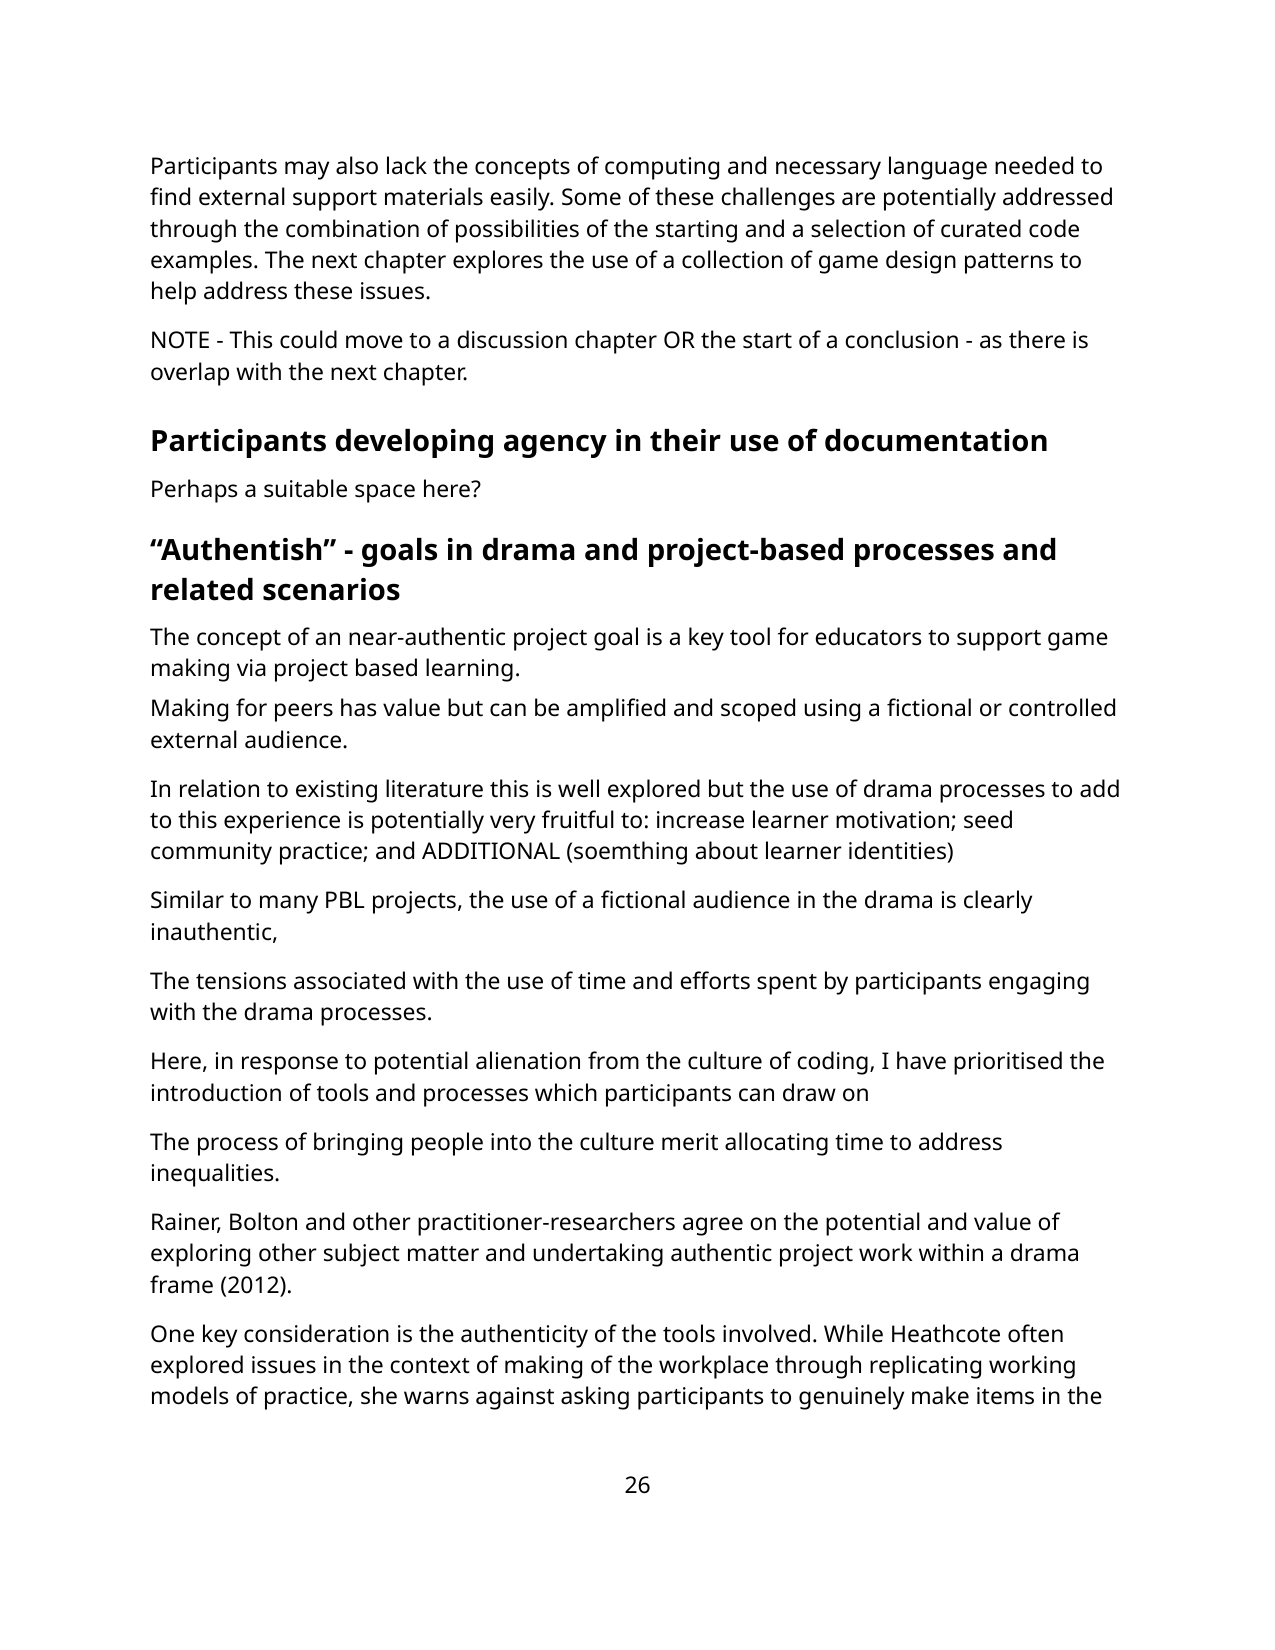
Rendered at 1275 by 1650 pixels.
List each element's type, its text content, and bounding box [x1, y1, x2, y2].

text One key consideration is the authenticity of the tools involved. While Heathcote often explored issues in the context of making of the workplace through replicating working models of practice, she warns against asking participants to genuinely make items in the [150, 1318, 1125, 1412]
subtitle Participants developing agency in their use of documentation [150, 421, 1125, 460]
text NOTE - This could move to a discussion chapter OR the start of a conclusion - as there is overlap with the next chapter. [150, 324, 1125, 387]
text Participants may also lack the concepts of computing and necessary language needed to find external support materials easily. Some of these challenges are potentially addressed through the combination of possibilities of the starting and a selection of curated code examples. The next chapter explores the use of a collection of game design patterns to help address these issues. [150, 150, 1125, 306]
text The process of bringing people into the culture merit allocating time to address inequalities. [150, 1126, 1125, 1188]
text The tensions associated with the use of time and efforts spent by participants engaging with the drama processes. [150, 965, 1125, 1027]
text Making for peers has value but can be amplified and scoped using a fictional or controlled external audience. [150, 692, 1125, 755]
text In relation to existing literature this is well explored but the use of drama processes to add to this experience is potentially very fruitful to: increase learner motivation; seed community practice; and ADDITIONAL (soemthing about learner identities) [150, 773, 1125, 867]
text Rainer, Bolton and other practitioner-researchers agree on the potential and value of exploring other subject matter and undertaking authentic project work within a drama frame (2012). [150, 1206, 1125, 1300]
text Similar to many PBL projects, the use of a fictional audience in the drama is clearly inauthentic, [150, 884, 1125, 947]
text Here, in response to potential alienation from the culture of coding, I have prioritised the introduction of tools and processes which participants can draw on [150, 1045, 1125, 1108]
text The concept of an near-authentic project goal is a key tool for educators to support game making via project based learning. [150, 621, 1125, 683]
subtitle “Authentish” - goals in drama and project-based processes and related scenarios [150, 529, 1125, 608]
text Perhaps a suitable space here? [150, 473, 1125, 504]
